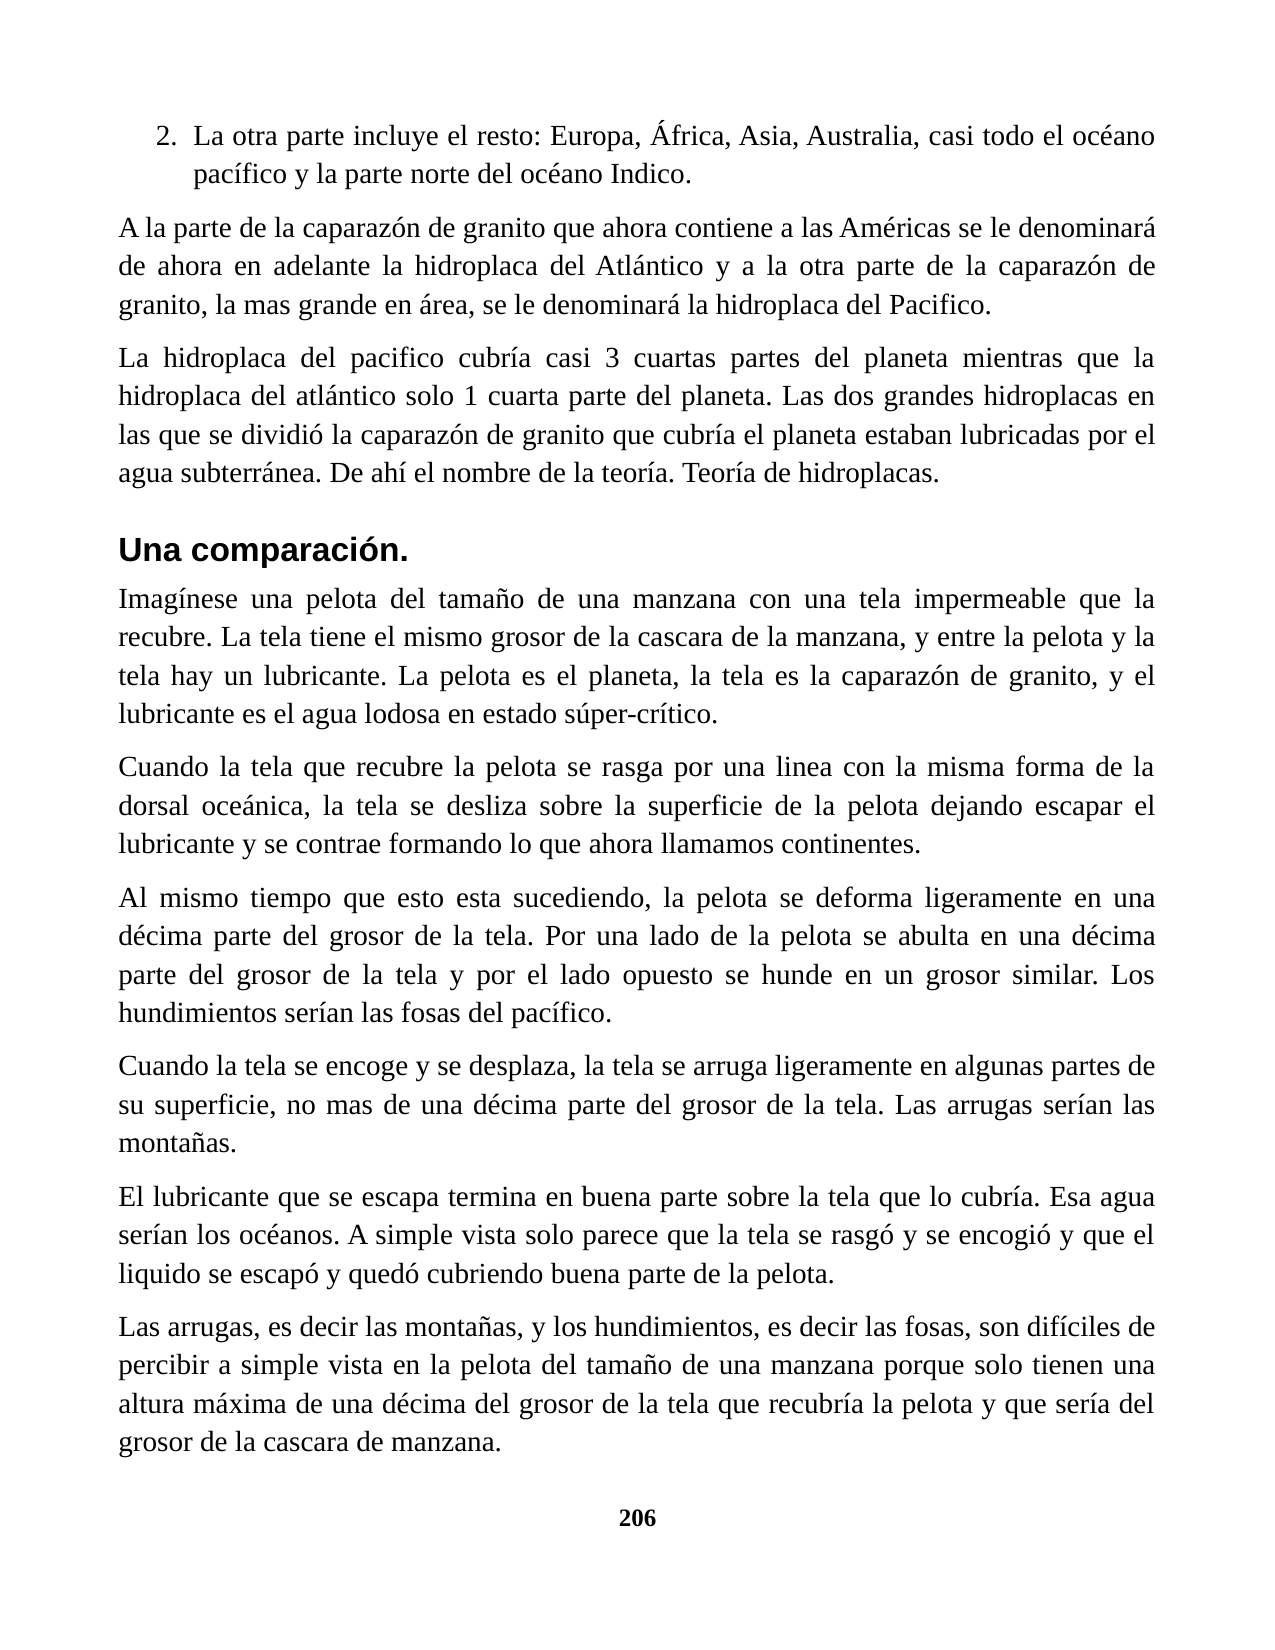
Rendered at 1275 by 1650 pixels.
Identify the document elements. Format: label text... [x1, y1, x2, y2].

text Imagínese una pelota del tamaño de una manzana con una tela impermeable que la recubre. La tela tiene el mismo grosor de la cascara de la manzana, y entre la pelota y la tela hay un lubricante. La pelota es el planeta, la tela es la caparazón de granito, y el lubricante es el agua lodosa en estado súper-crítico. [118, 581, 1157, 730]
text El lubricante que se escapa termina en buena parte sobre la tela que lo cubría. Esa agua serían los océanos. A simple vista solo parece que la tela se rasgó y se encogió y que el liquido se escapó y quedó cubriendo buena parte de la pelota. [118, 1179, 1157, 1289]
text A la parte de la caparazón de granito que ahora contiene a las Américas se le denominará de ahora en adelante la hidroplaca del Atlántico y a la otra parte de la caparazón de granito, la mas grande en área, se le denominará la hidroplaca del Pacifico. [118, 210, 1157, 320]
text La hidroplaca del pacifico cubría casi 3 cuartas partes del planeta mientras que la hidroplaca del atlántico solo 1 cuarta parte del planeta. Las dos grandes hidroplacas en las que se dividió la caparazón de granito que cubría el planeta estaban lubricadas por el agua subterránea. De ahí el nombre de la teoría. Teoría de hidroplacas. [118, 340, 1157, 489]
subtitle Una comparación. [118, 529, 1157, 568]
text Cuando la tela se encoge y se desplaza, la tela se arruga ligeramente en algunas partes de su superficie, no mas de una décima parte del grosor de la tela. Las arrugas serían las montañas. [118, 1048, 1157, 1159]
list La otra parte incluye el resto: Europa, África, Asia, Australia, casi todo el océano pacífico y la parte norte del océano Indico. [156, 118, 1157, 190]
text Cuando la tela que recubre la pelota se rasga por una linea con la misma forma de la dorsal oceánica, la tela se desliza sobre la superficie de la pelota dejando escapar el lubricante y se contrae formando lo que ahora llamamos continentes. [118, 749, 1157, 860]
text Las arrugas, es decir las montañas, y los hundimientos, es decir las fosas, son difíciles de percibir a simple vista en la pelota del tamaño de una manzana porque solo tienen una altura máxima de una décima del grosor de la tela que recubría la pelota y que sería del grosor de la cascara de manzana. [118, 1309, 1157, 1458]
text Al mismo tiempo que esto esta sucediendo, la pelota se deforma ligeramente en una décima parte del grosor de la tela. Por una lado de la pelota se abulta en una décima parte del grosor de la tela y por el lado opuesto se hunde en un grosor similar. Los hundimientos serían las fosas del pacífico. [118, 880, 1157, 1029]
